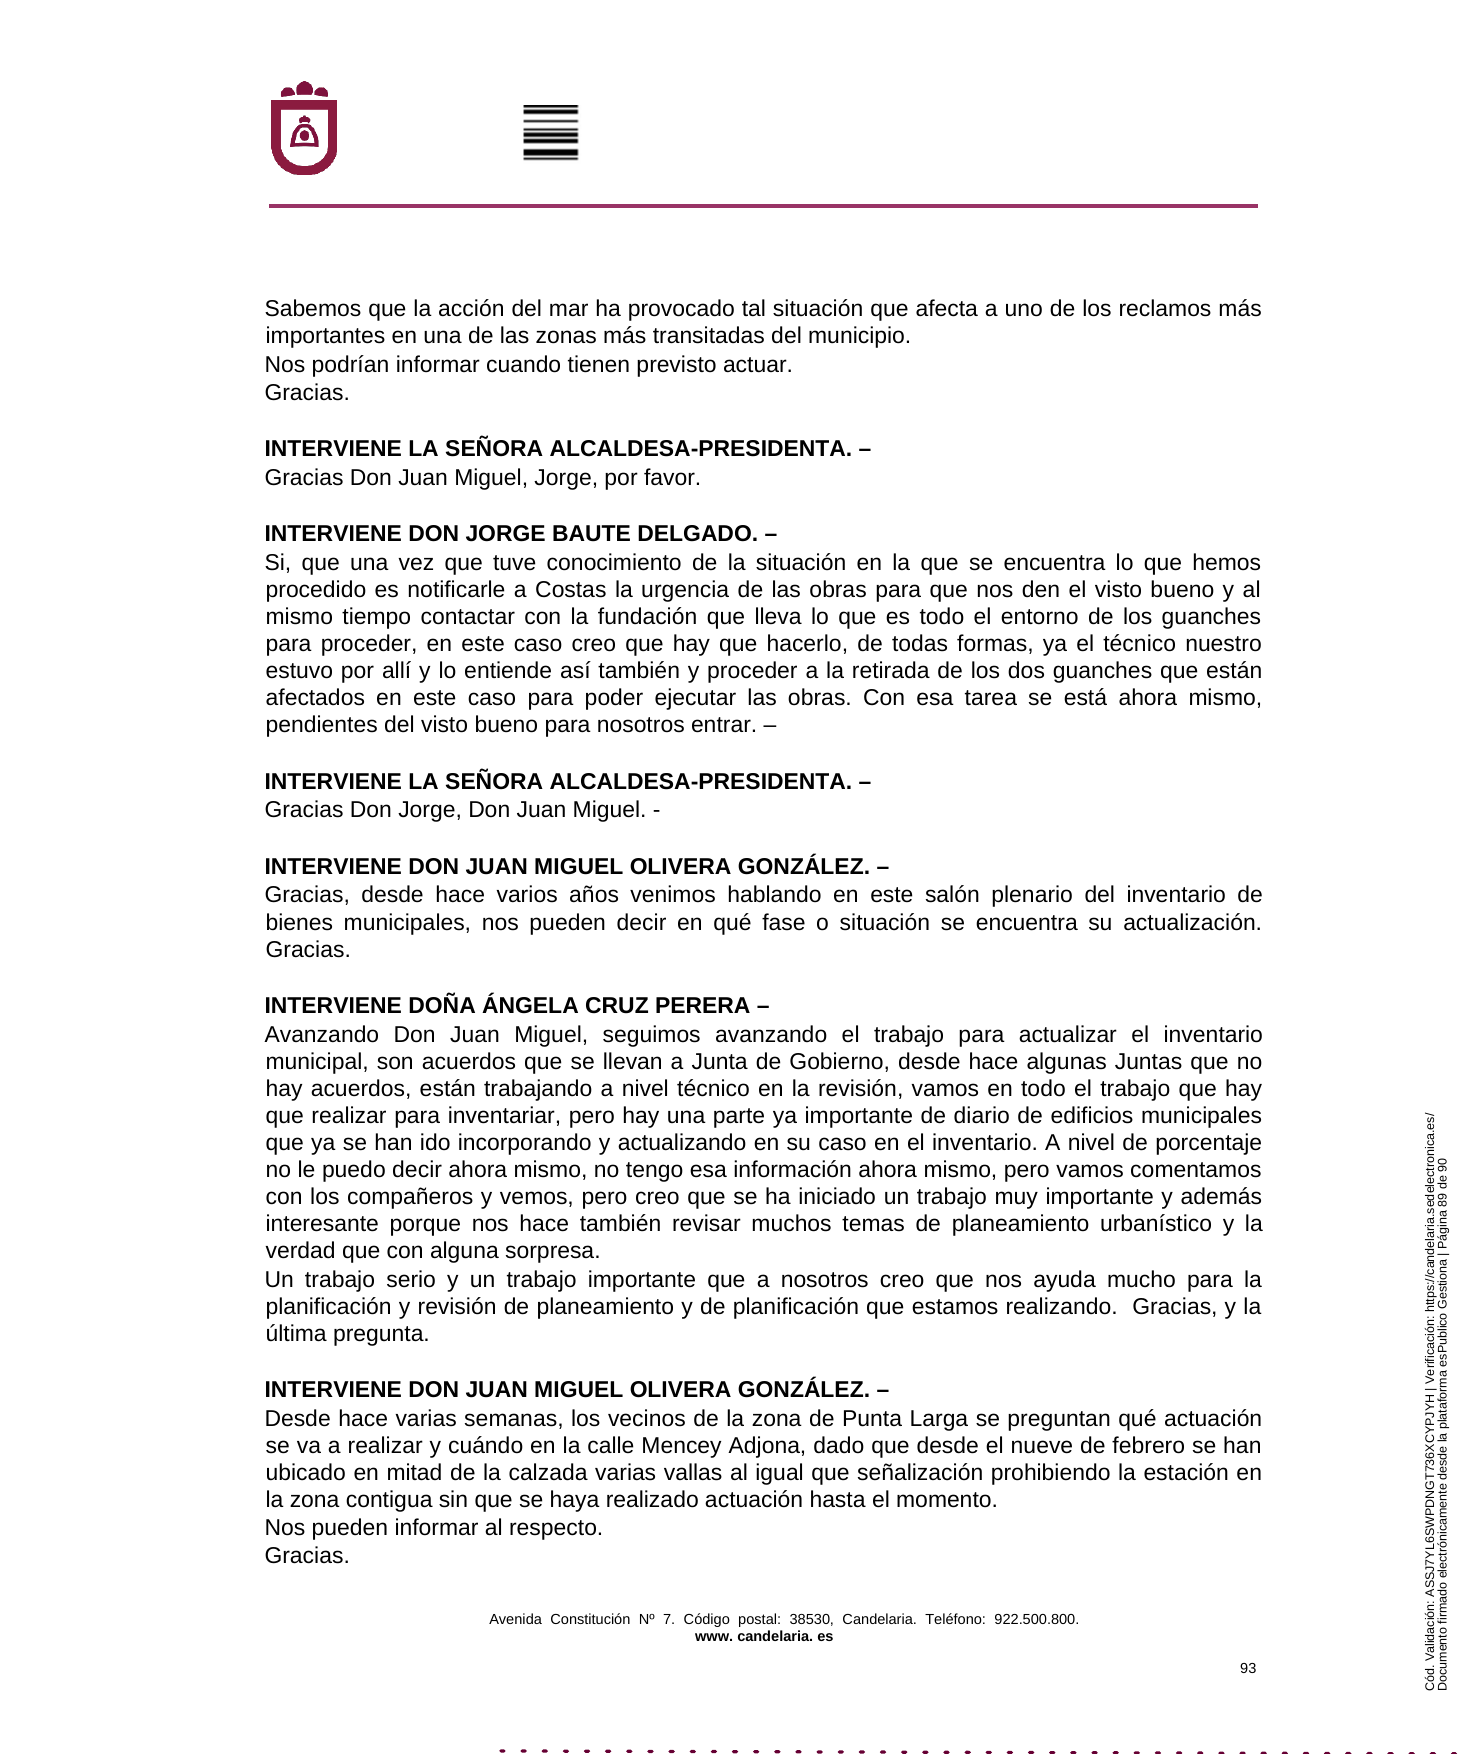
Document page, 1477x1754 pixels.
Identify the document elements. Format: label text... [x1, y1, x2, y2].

text INTERVIENE DON JORGE BAUTE DELGADO. – [264, 520, 1264, 547]
text Si, que una vez que tuve conocimiento de la situación en la que se encuentra lo que hemos procedido es notificarle a Costas la urgencia de las obras para que nos den el visto bueno y al mismo tiempo contactar con la fundación que lleva lo que es todo el entorno de los guanches para proceder, en este caso creo que hay que hacerlo, de todas formas, ya el técnico nuestro estuvo por allí y lo entiende así también y proceder a la retirada de los dos guanches que están afectados en este caso para poder ejecutar las obras. Con esa tarea se está ahora mismo, pendientes del visto bueno para nosotros entrar. – [264, 549, 1263, 738]
text Desde hace varias semanas, los vecinos de la zona de Punta Larga se preguntan qué actuación se va a realizar y cuándo en la calle Mencey Adjona, dado que desde el nueve de febrero se han ubicado en mitad de la calzada varias vallas al igual que señalización prohibiendo la estación en la zona contigua sin que se haya realizado actuación hasta el momento. [264, 1405, 1263, 1512]
text INTERVIENE DON JUAN MIGUEL OLIVERA GONZÁLEZ. – [264, 853, 1264, 879]
text Nos pueden informar al respecto. [264, 1514, 1263, 1541]
text Un trabajo serio y un trabajo importante que a nosotros creo que nos ayuda mucho para la planificación y revisión de planeamiento y de planificación que estamos realizando. Gracias, y la última pregunta. [264, 1266, 1263, 1346]
text Gracias. [264, 379, 1263, 405]
text Gracias, desde hace varios años venimos hablando en este salón plenario del inventario de bienes municipales, nos pueden decir en qué fase o situación se encuentra su actualización. Gracias. [264, 881, 1263, 962]
text Avanzando Don Juan Miguel, seguimos avanzando el trabajo para actualizar el inventario municipal, son acuerdos que se llevan a Junta de Gobierno, desde hace algunas Juntas que no hay acuerdos, están trabajando a nivel técnico en la revisión, vamos en todo el trabajo que hay que realizar para inventariar, pero hay una parte ya importante de diario de edificios municipales que ya se han ido incorporando y actualizando en su caso en el inventario. A nivel de porcentaje no le puedo decir ahora mismo, no tengo esa información ahora mismo, pero vamos comentamos con los compañeros y vemos, pero creo que se ha iniciado un trabajo muy importante y además interesante porque nos hace también revisar muchos temas de planeamiento urbanístico y la verdad que con alguna sorpresa. [264, 1021, 1263, 1264]
text Gracias Don Juan Miguel, Jorge, por favor. [264, 464, 1263, 490]
text INTERVIENE LA SEÑORA ALCALDESA-PRESIDENTA. – [264, 435, 1264, 462]
text Gracias. [264, 1542, 1263, 1569]
text Nos podrían informar cuando tienen previsto actuar. [264, 351, 1263, 377]
text Gracias Don Jorge, Don Juan Miguel. - [264, 796, 1263, 823]
text INTERVIENE LA SEÑORA ALCALDESA-PRESIDENTA. – [264, 768, 1264, 794]
text INTERVIENE DON JUAN MIGUEL OLIVERA GONZÁLEZ. – [264, 1376, 1264, 1402]
text INTERVIENE DOÑA ÁNGELA CRUZ PERERA – [264, 992, 1264, 1018]
text Sabemos que la acción del mar ha provocado tal situación que afecta a uno de los reclamos más importantes en una de las zonas más transitadas del municipio. [264, 295, 1263, 349]
